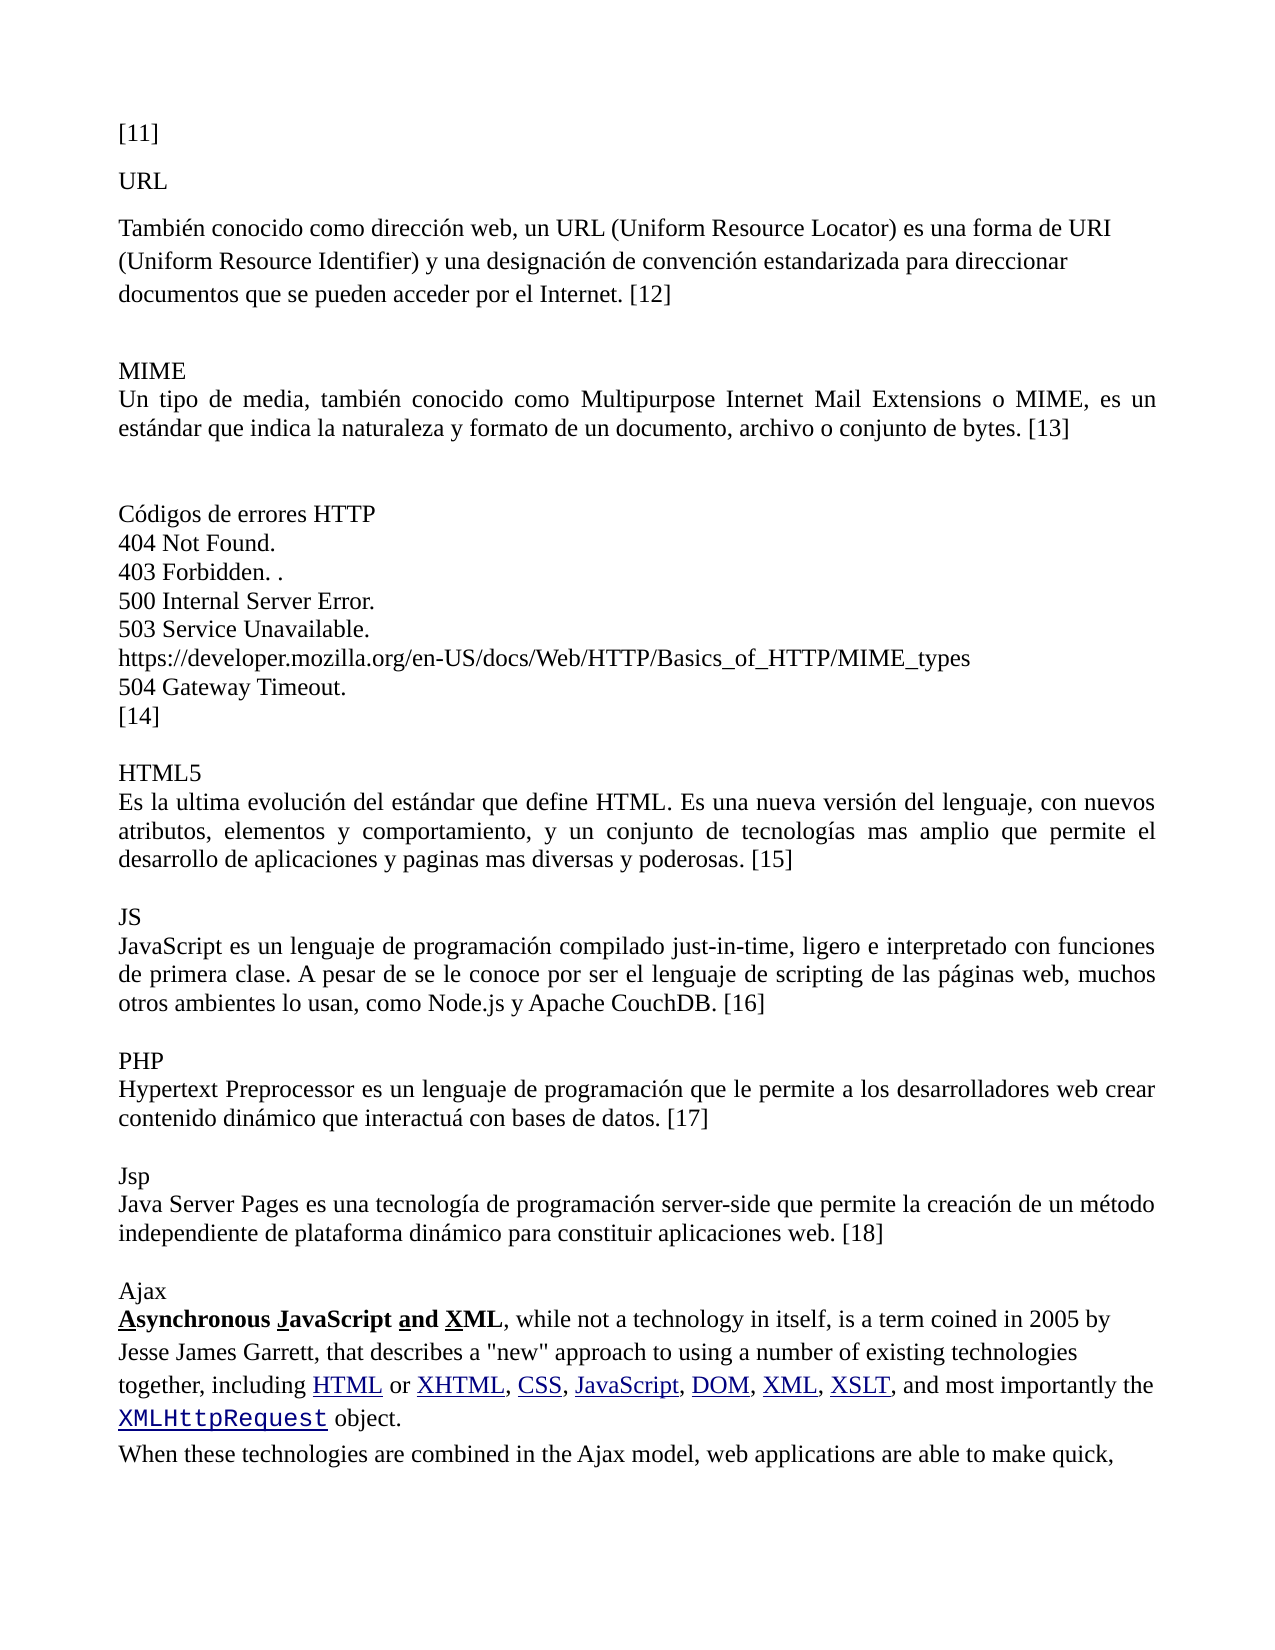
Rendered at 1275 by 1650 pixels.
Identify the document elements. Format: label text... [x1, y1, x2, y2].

text 504 Gateway Timeout. [118, 672, 1157, 701]
text JavaScript es un lenguaje de programación compilado just-in-time, ligero e interpretado con funciones de primera clase. A pesar de se le conoce por ser el lenguaje de scripting de las páginas web, muchos otros ambientes lo usan, como Node.js y Apache CouchDB. [16] [118, 931, 1157, 1017]
text 500 Internal Server Error. [118, 586, 1157, 614]
text 403 Forbidden. . [118, 557, 1157, 586]
text 503 Service Unavailable. https://developer.mozilla.org/en-US/docs/Web/HTTP/Basics_of_HTTP/MIME_types [118, 614, 1157, 672]
text 404 Not Found. [118, 528, 1157, 557]
text HTML5 [118, 758, 1157, 787]
text Códigos de errores HTTP [118, 499, 1157, 528]
text También conocido como dirección web, un URL (Uniform Resource Locator) es una forma de URI (Uniform Resource Identifier) y una designación de convención estandarizada para direccionar documentos que se pueden acceder por el Internet. [12] [118, 213, 1157, 308]
text PHP [118, 1046, 1157, 1074]
text Ajax [118, 1276, 1157, 1304]
text Java Server Pages es una tecnología de programación server-side que permite la creación de un método independiente de plataforma dinámico para constituir aplicaciones web. [18] [118, 1189, 1157, 1247]
text JS [118, 902, 1157, 931]
text Un tipo de media, también conocido como Multipurpose Internet Mail Extensions o MIME, es un estándar que indica la naturaleza y formato de un documento, archivo o conjunto de bytes. [13] [118, 384, 1157, 442]
text [14] [118, 701, 1157, 729]
text MIME [118, 356, 1157, 384]
text Asynchronous JavaScript and XML, while not a technology in itself, is a term coined in 2005 by Jesse James Garrett, that describes a "new" approach to using a number of existing technologies together, including HTML or XHTML, CSS, JavaScript, DOM, XML, XSLT, and most importantly the XMLHttpRequest object. When these technologies are combined in the Ajax model, web applications are able to make quick, [118, 1304, 1157, 1467]
text Jsp [118, 1161, 1157, 1189]
text URL [118, 166, 1157, 194]
text Hypertext Preprocessor es un lenguaje de programación que le permite a los desarrolladores web crear contenido dinámico que interactuá con bases de datos. [17] [118, 1074, 1157, 1132]
text Es la ultima evolución del estándar que define HTML. Es una nueva versión del lenguaje, con nuevos atributos, elementos y comportamiento, y un conjunto de tecnologías mas amplio que permite el desarrollo de aplicaciones y paginas mas diversas y poderosas. [15] [118, 787, 1157, 873]
text [11] [118, 118, 1157, 147]
